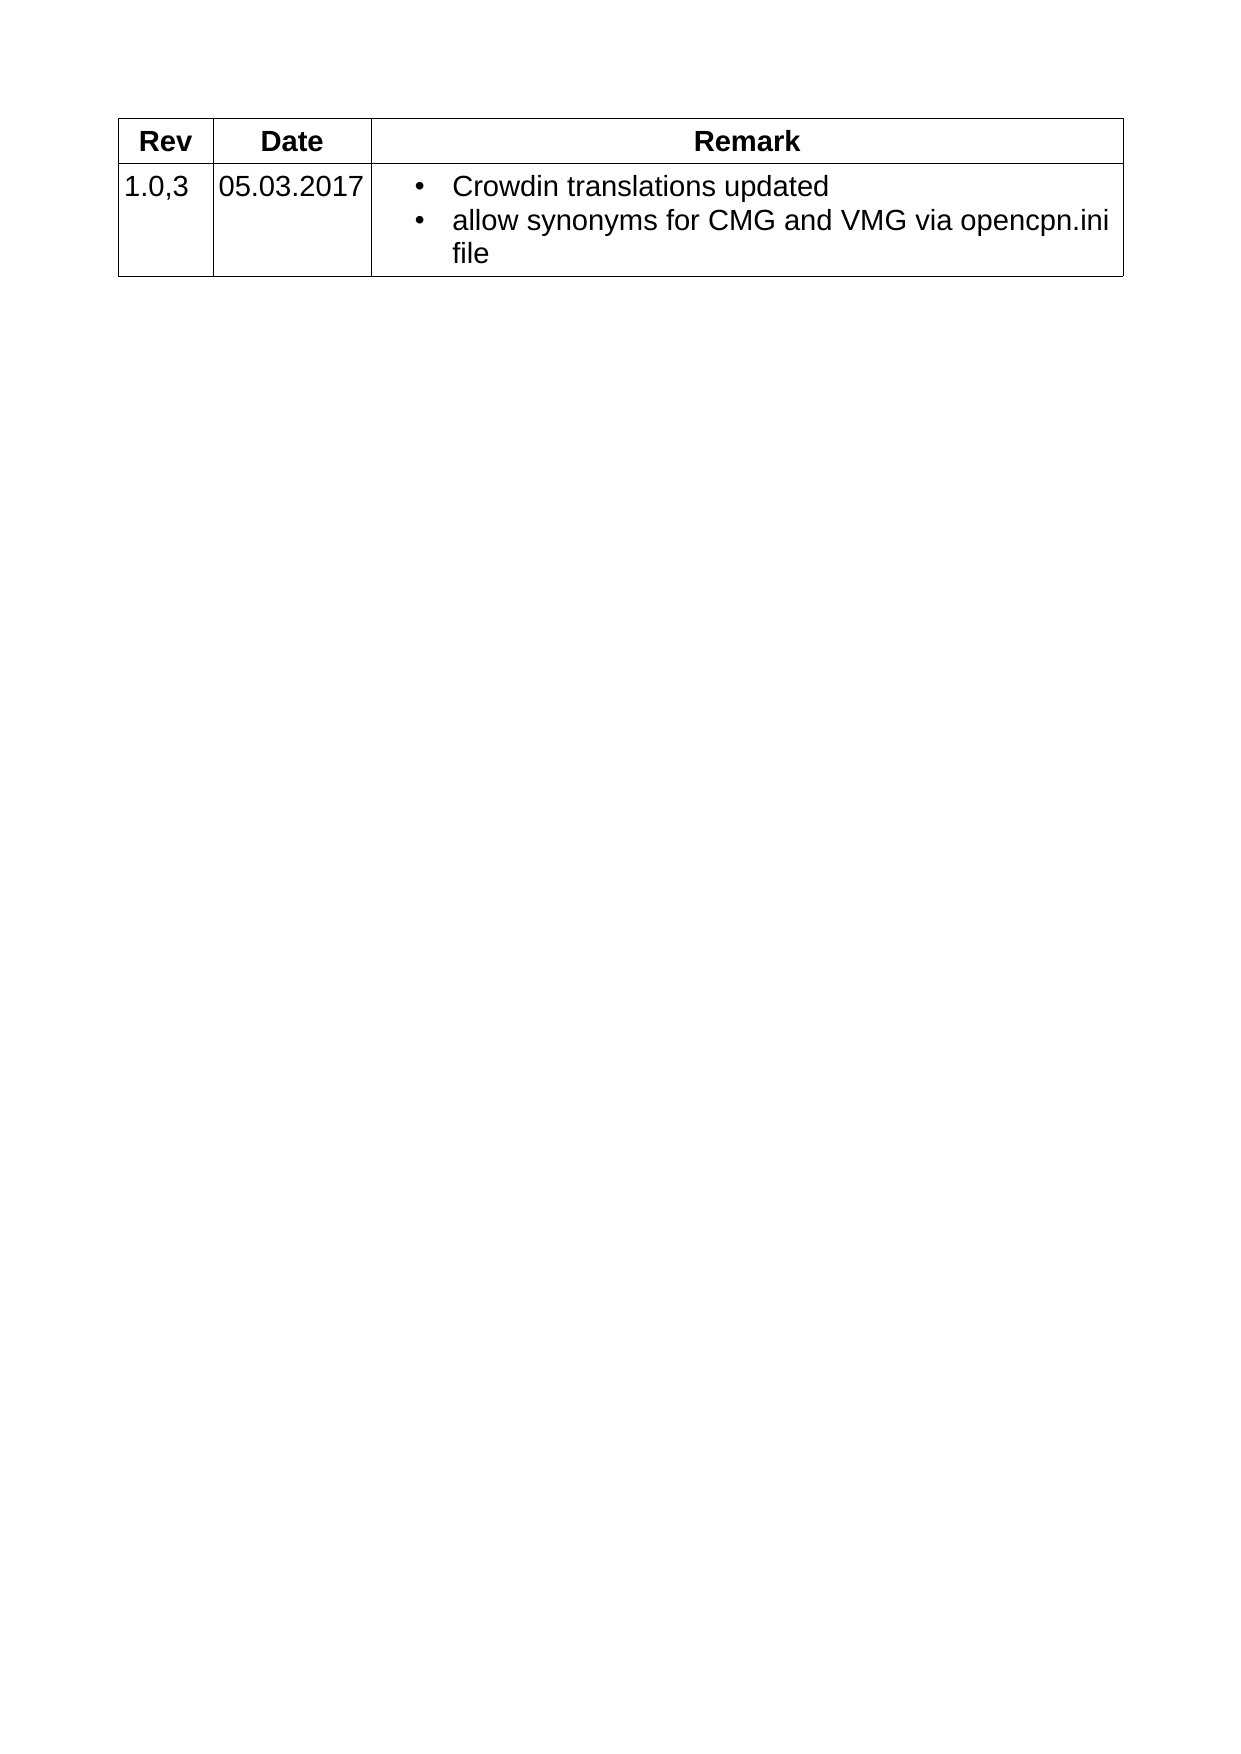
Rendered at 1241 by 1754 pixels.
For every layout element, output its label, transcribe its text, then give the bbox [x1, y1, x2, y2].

table_cell Crowdin translations updated allow synonyms for CMG and VMG via opencpn.ini file [372, 164, 1123, 276]
table_cell 05.03.2017 [214, 164, 371, 276]
table_header Date [214, 119, 371, 163]
table_cell 1.0,3 [119, 164, 213, 276]
table_header Remark [372, 119, 1123, 163]
table_header Rev [119, 119, 213, 163]
